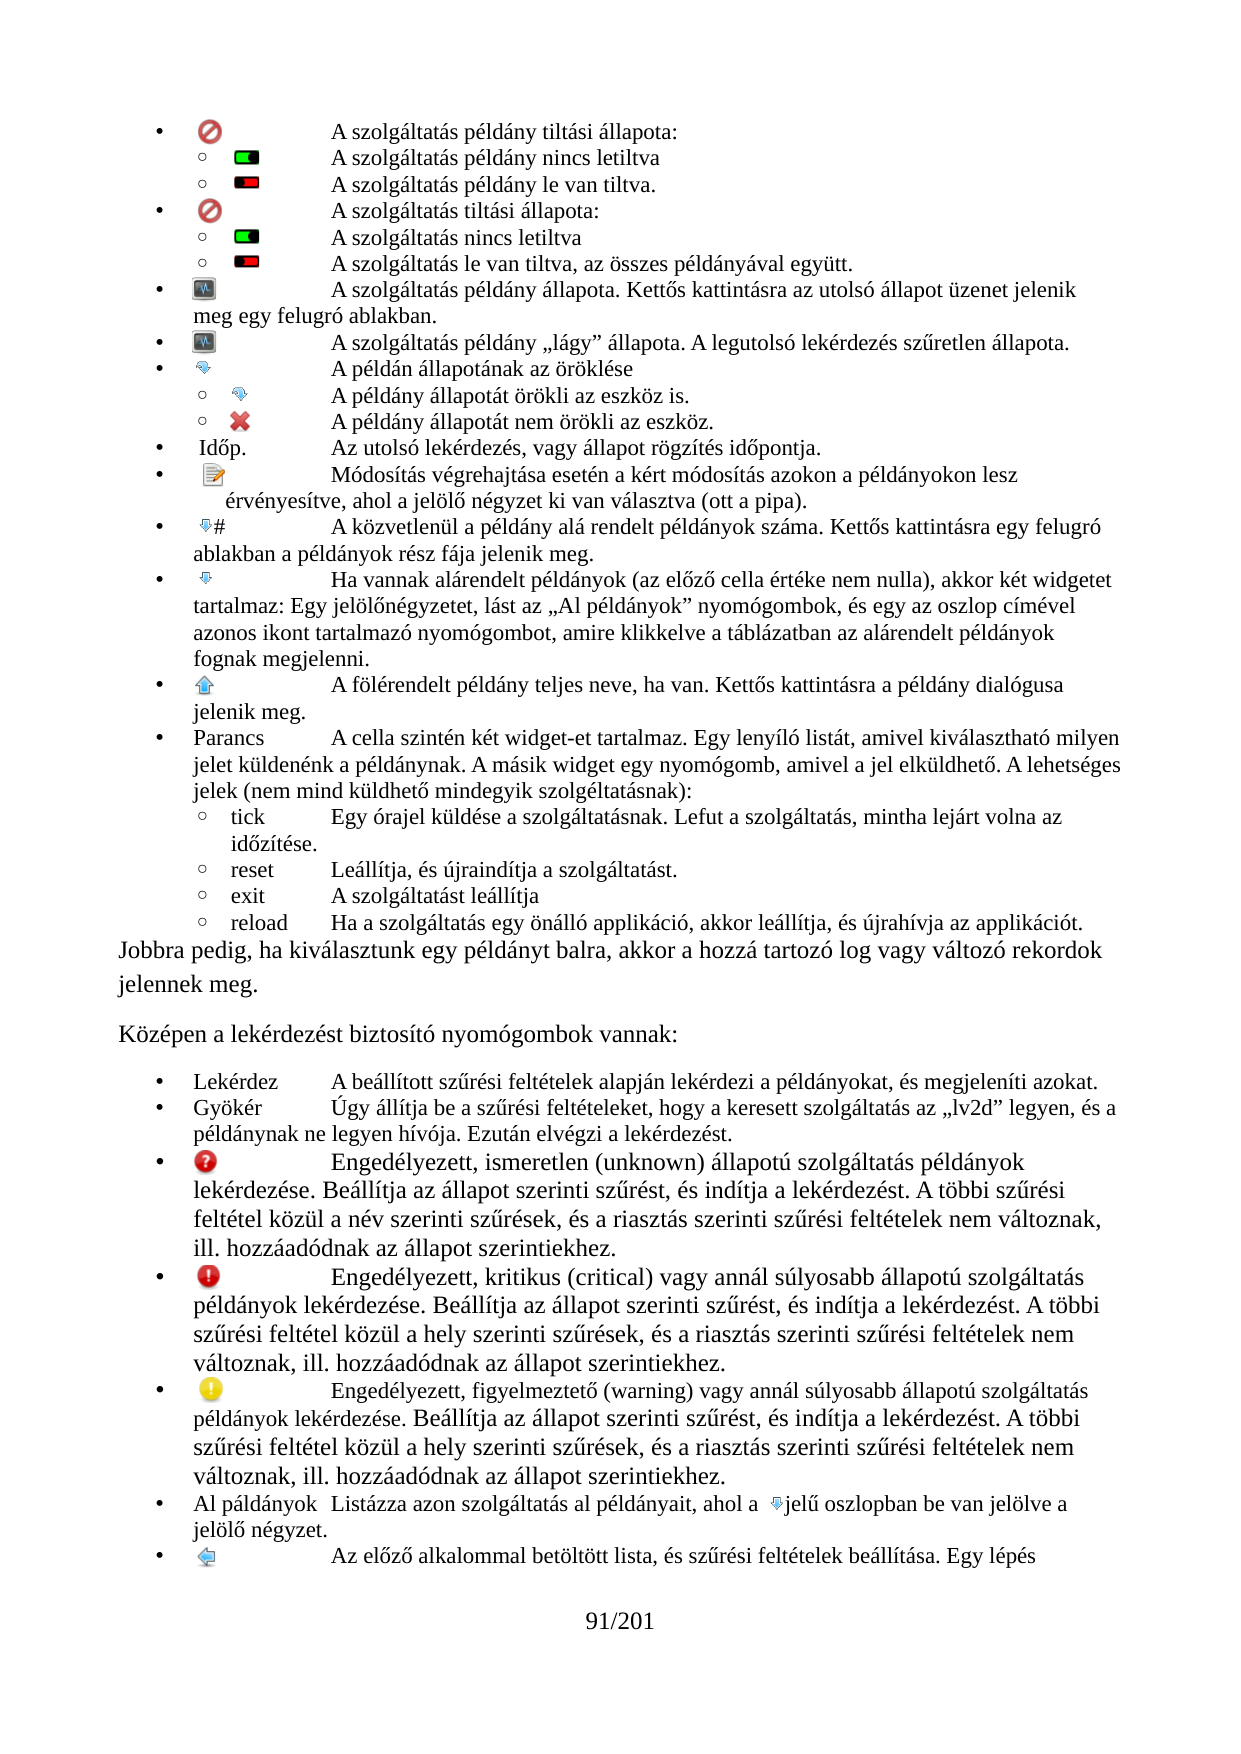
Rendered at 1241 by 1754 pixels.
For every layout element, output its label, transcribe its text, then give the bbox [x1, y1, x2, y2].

picture [197, 569, 214, 586]
list A szolgáltatás le van tiltva, az összes példányával együtt. [193, 250, 1122, 276]
picture [231, 385, 249, 403]
list Lekérdez A beállított szűrési feltételek alapján lekérdezi a példányokat, és megjeleníti azokat. [156, 1068, 1122, 1094]
picture [197, 516, 214, 534]
list Időp. Az utolsó lekérdezés, vagy állapot rögzítés időpontja. [156, 434, 1122, 461]
list Engedélyezett, figyelmeztető (warning) vagy annál súlyosabb állapotú szolgáltatás példányok lekérdezése. Beállítja az állapot szerinti szűrést, és indítja a lekérdezést. A többi szűrési feltétel közül a hely szerinti szűrések, és a riasztás szerinti szűrési feltételek nem változnak, ill. hozzáadódnak az állapot szerintiekhez. [156, 1377, 1122, 1490]
picture [192, 277, 217, 302]
picture [192, 671, 217, 697]
picture [195, 359, 212, 376]
picture [196, 1265, 221, 1290]
picture [197, 119, 223, 145]
text Középen a lekérdezést biztosító nyomógombok vannak: [118, 1019, 1122, 1047]
list Engedélyezett, kritikus (critical) vagy annál súlyosabb állapotú szolgáltatás példányok lekérdezése. Beállítja az állapot szerinti szűrést, és indítja a lekérdezést. A többi szűrési feltétel közül a hely szerinti szűrések, és a riasztás szerinti szűrési feltételek nem változnak, ill. hozzáadódnak az állapot szerintiekhez. [156, 1262, 1122, 1377]
list A példán állapotának az öröklése [156, 355, 1122, 382]
picture [192, 330, 217, 355]
list A példány állapotát nem örökli az eszköz. [193, 408, 1122, 434]
picture [768, 1495, 785, 1512]
list A szolgáltatás nincs letiltva [193, 223, 1122, 250]
picture [198, 1377, 224, 1403]
list A példány állapotát örökli az eszköz is. [193, 382, 1122, 408]
list Az előző alkalommal betöltött lista, és szűrési feltételek beállítása. Egy lépés [156, 1542, 1122, 1569]
list Gyökér Úgy állítja be a szűrési feltételeket, hogy a keresett szolgáltatás az „lv2d” legyen, és a példánynak ne legyen hívója. Ezután elvégzi a lekérdezést. [156, 1094, 1122, 1147]
list reload Ha a szolgáltatás egy önálló applikáció, akkor leállítja, és újrahívja az applikációt. [193, 909, 1122, 935]
picture [200, 462, 226, 488]
list Al páldányok Listázza azon szolgáltatás al példányait, ahol a jelű oszlopban be van jelölve a jelölő négyzet. [156, 1490, 1122, 1542]
list A szolgáltatás példány állapota. Kettős kattintásra az utolsó állapot üzenet jelenik meg egy felugró ablakban. [156, 276, 1122, 329]
picture [193, 1150, 218, 1175]
picture [197, 198, 223, 224]
list A szolgáltatás példány le van tiltva. [193, 171, 1122, 197]
picture [234, 145, 260, 196]
list A szolgáltatás példány tiltási állapota: [156, 118, 1122, 144]
list A fölérendelt példány teljes neve, ha van. Kettős kattintásra a példány dialógusa jelenik meg. [156, 672, 1122, 724]
list # A közvetlenül a példány alá rendelt példányok száma. Kettős kattintásra egy felugró ablakban a példányok rész fája jelenik meg. [156, 513, 1122, 566]
list Engedélyezett, ismeretlen (unknown) állapotú szolgáltatás példányok lekérdezése. Beállítja az állapot szerinti szűrést, és indítja a lekérdezést. A többi szűrési feltétel közül a név szerinti szűrések, és a riasztás szerinti szűrési feltételek nem változnak, ill. hozzáadódnak az állapot szerintiekhez. [156, 1147, 1122, 1262]
list Ha vannak alárendelt példányok (az előző cella értéke nem nulla), akkor két widgetet tartalmaz: Egy jelölőnégyzetet, lást az „Al példányok” nyomógombok, és egy az oszlop címével azonos ikont tartalmazó nyomógombot, amire klikkelve a táblázatban az alárendelt példányok fognak megjelenni. [156, 566, 1122, 672]
list exit A szolgáltatást leállítja [193, 882, 1122, 909]
list reset Leállítja, és újraindítja a szolgáltatást. [193, 856, 1122, 882]
picture [234, 225, 260, 275]
list A szolgáltatás példány „lágy” állapota. A legutolsó lekérdezés szűretlen állapota. [156, 329, 1122, 355]
text Jobbra pedig, ha kiválasztunk egy példányt balra, akkor a hozzá tartozó log vagy változó rekordok jelennek meg. [118, 935, 1122, 998]
picture [227, 409, 253, 434]
list A szolgáltatás tiltási állapota: [156, 197, 1122, 223]
list Parancs A cella szintén két widget-et tartalmaz. Egy lenyíló listát, amivel kiválasztható milyen jelet küldenénk a példánynak. A másik widget egy nyomógomb, amivel a jel elküldhető. A lehetséges jelek (nem mind küldhető mindegyik szolgéltatásnak): [156, 724, 1122, 803]
list tick Egy órajel küldése a szolgáltatásnak. Lefut a szolgáltatás, mintha lejárt volna az időzítése. [193, 803, 1122, 856]
list Módosítás végrehajtása esetén a kért módosítás azokon a példányokon lesz érvényesítve, ahol a jelölő négyzet ki van választva (ott a pipa). [156, 461, 1122, 513]
list A szolgáltatás példány nincs letiltva [193, 144, 1122, 171]
picture [194, 1544, 219, 1569]
